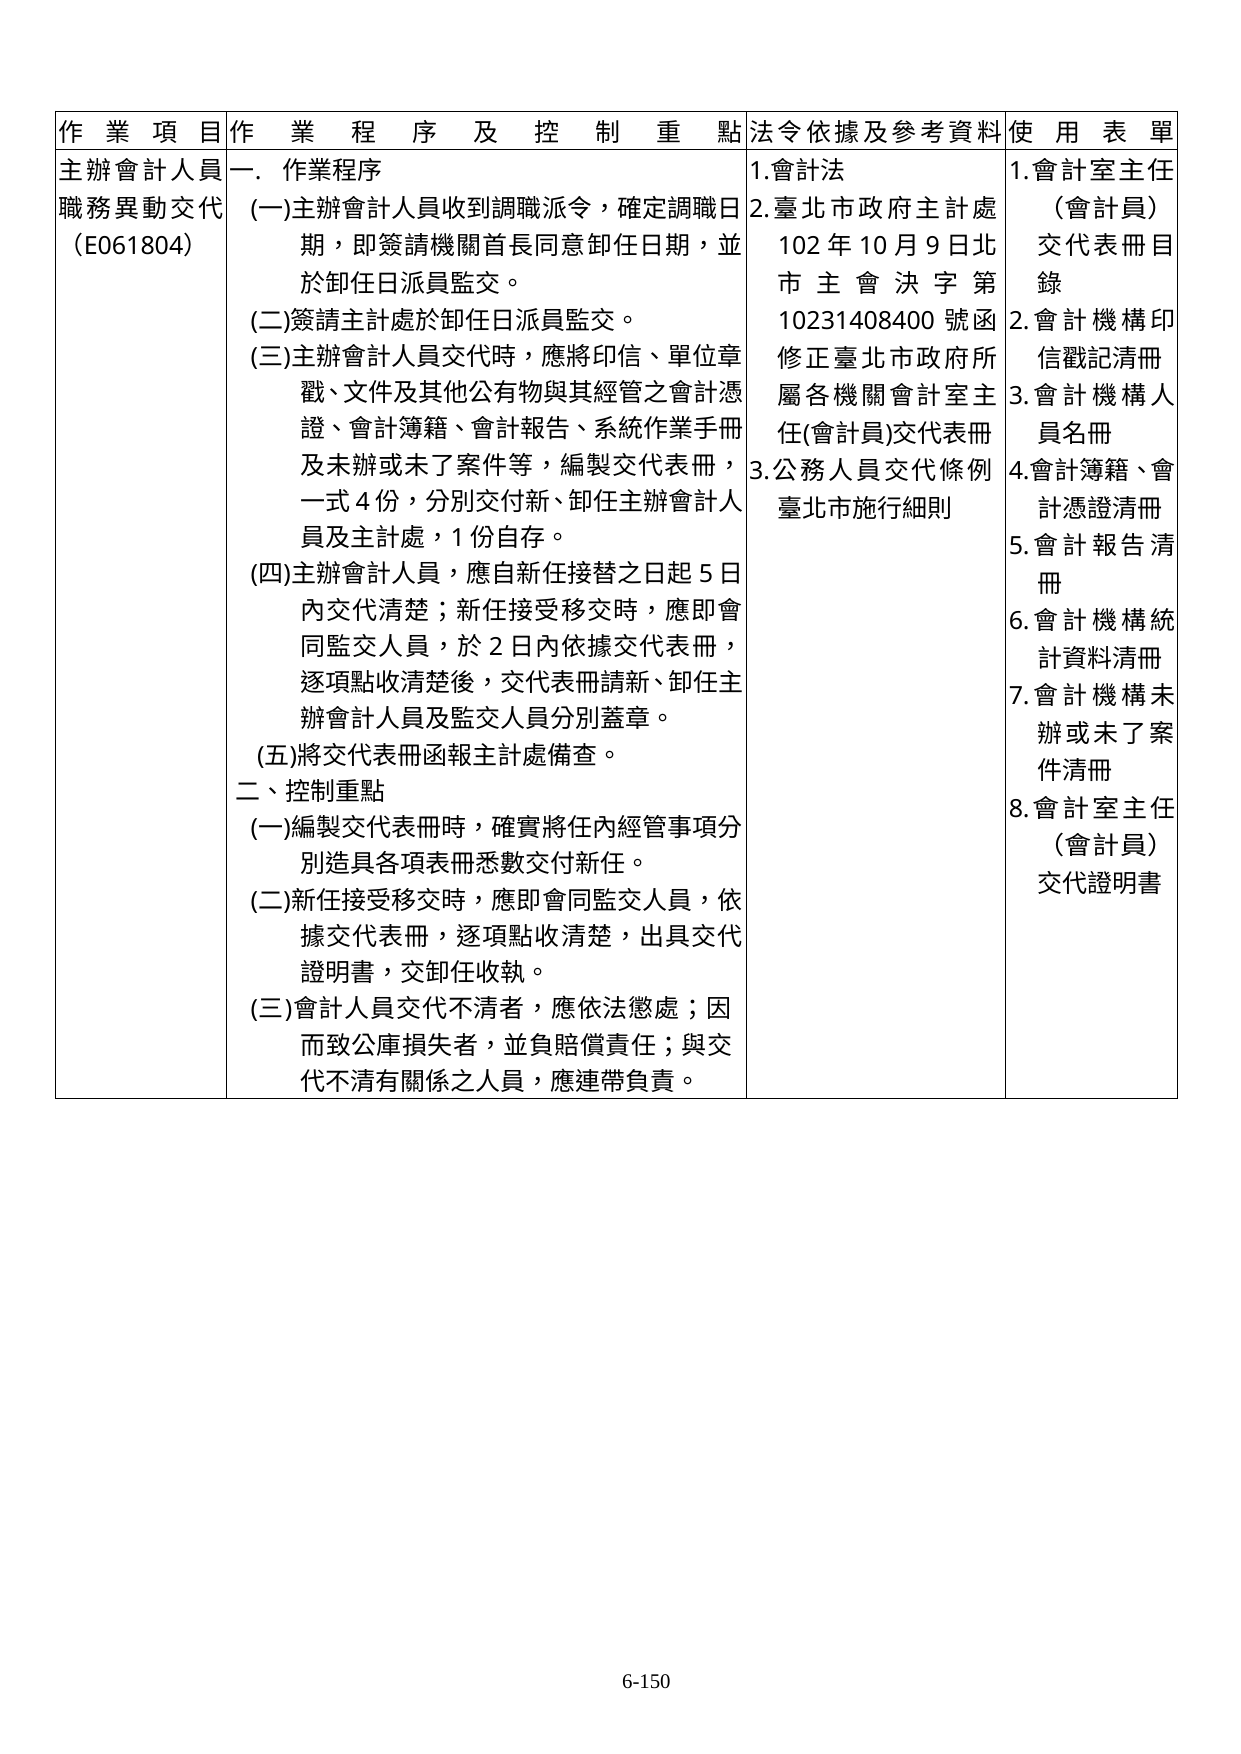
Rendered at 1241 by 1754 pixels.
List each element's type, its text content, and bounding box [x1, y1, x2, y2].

table_cell 作業程序 (一)主辦會計人員收到調職派令，確定調職日期，即簽請機關首長同意卸任日期，並於卸任日派員監交。 (二)簽請主計處於卸任日派員監交。 (三)主辦會計人員交代時，應將印信、單位章戳、文件及其他公有物與其經管之會計憑證、會計簿籍、會計報告、系統作業手冊及未辦或未了案件等，編製交代表冊，一式4份，分別交付新、卸任主辦會計人員及主計處，1份自存。 (四)主辦會計人員，應自新任接替之日起5日內交代清楚；新任接受移交時，應即會同監交人員，於2日內依據交代表冊，逐項點收清楚後，交代表冊請新、卸任主辦會計人員及監交人員分別蓋章。 (五)將交代表冊函報主計處備查。 二、控制重點 (一)編製交代表冊時，確實將任內經管事項分別造具各項表冊悉數交付新任。 (二)新任接受移交時，應即會同監交人員，依據交代表冊，逐項點收清楚，出具交代證明書，交卸任收執。 (三)會計人員交代不清者，應依法懲處；因而致公庫損失者，並負賠償責任；與交代不清有關係之人員，應連帶負責。 [227, 150, 746, 1098]
table_header 法令依據及參考資料 [747, 112, 1005, 149]
table_header 作業程序及控制重點 [227, 112, 746, 149]
table_cell 主辦會計人員職務異動交代（E061804） [56, 150, 226, 1098]
table_cell 1.會計室主任（會計員）交代表冊目錄 2.會計機構印信戳記清冊 3.會計機構人員名冊 4.會計簿籍、會計憑證清冊 5.會計報告清冊 6.會計機構統計資料清冊 7.會計機構未辦或未了案件清冊 8.會計室主任（會計員）交代證明書 [1006, 150, 1177, 1098]
table_header 使用表單 [1006, 112, 1177, 149]
table_header 作業項目 [56, 112, 226, 149]
table_cell 1.會計法 2.臺北市政府主計處102年10月9日北市主會決字第10231408400號函修正臺北市政府所屬各機關會計室主任(會計員)交代表冊 3.公務人員交代條例臺北市施行細則 [747, 150, 1005, 1098]
